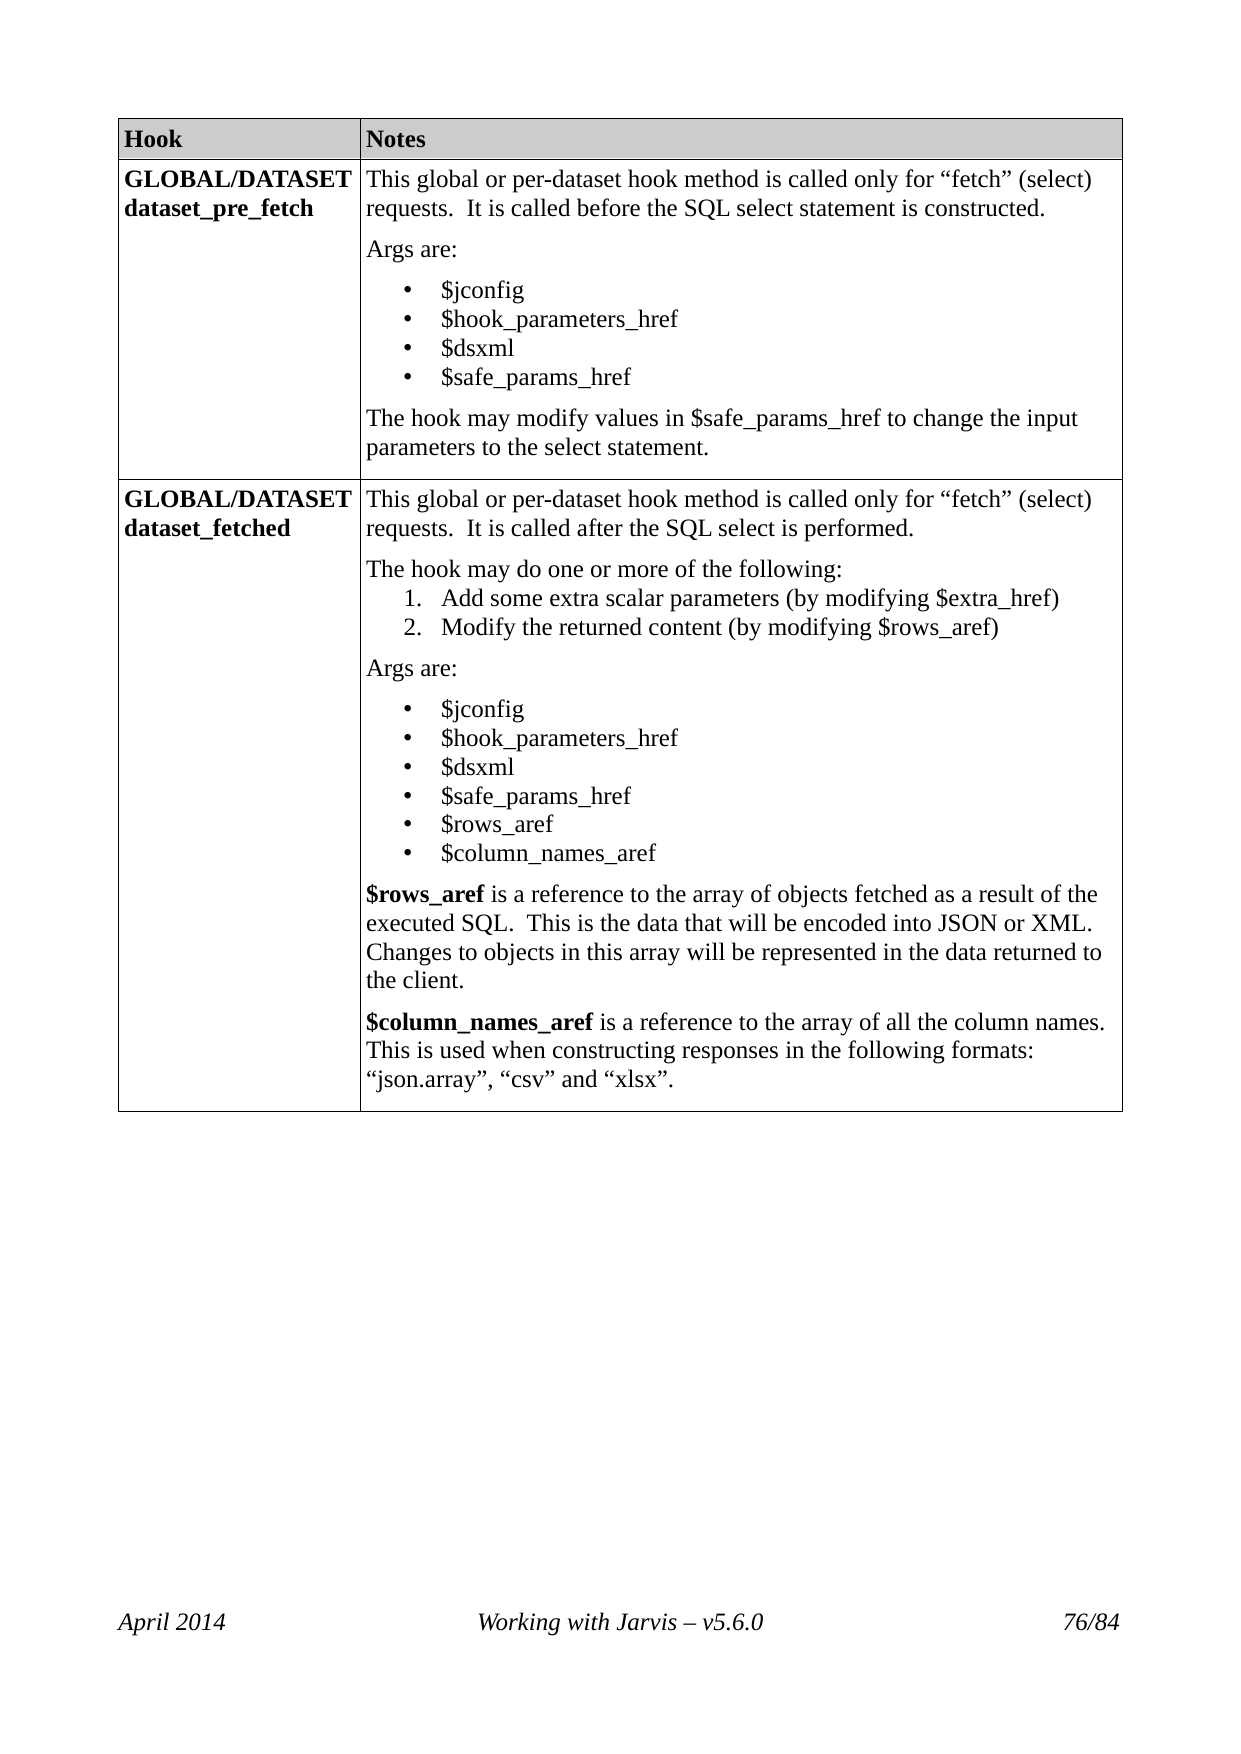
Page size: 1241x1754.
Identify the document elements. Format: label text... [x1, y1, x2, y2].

table_cell This global or per-dataset hook method is called only for “fetch” (select) requests. It is called after the SQL select is performed. The hook may do one or more of the following: Add some extra scalar parameters (by modifying $extra_href) Modify the returned content (by modifying $rows_aref) Args are: $jconfig $hook_parameters_href $dsxml $safe_params_href $rows_aref $column_names_aref $rows_aref is a reference to the array of objects fetched as a result of the executed SQL. This is the data that will be encoded into JSON or XML. Changes to objects in this array will be represented in the data returned to the client. $column_names_aref is a reference to the array of all the column names. This is used when constructing responses in the following formats: “json.array”, “csv” and “xlsx”. [361, 480, 1122, 1111]
table_header Hook [119, 119, 360, 158]
table_cell GLOBAL/DATASET dataset_fetched [119, 480, 360, 1111]
table_header Notes [361, 119, 1122, 158]
table_cell GLOBAL/DATASET dataset_pre_fetch [119, 160, 360, 479]
table_cell This global or per-dataset hook method is called only for “fetch” (select) requests. It is called before the SQL select statement is constructed. Args are: $jconfig $hook_parameters_href $dsxml $safe_params_href The hook may modify values in $safe_params_href to change the input parameters to the select statement. [361, 160, 1122, 479]
